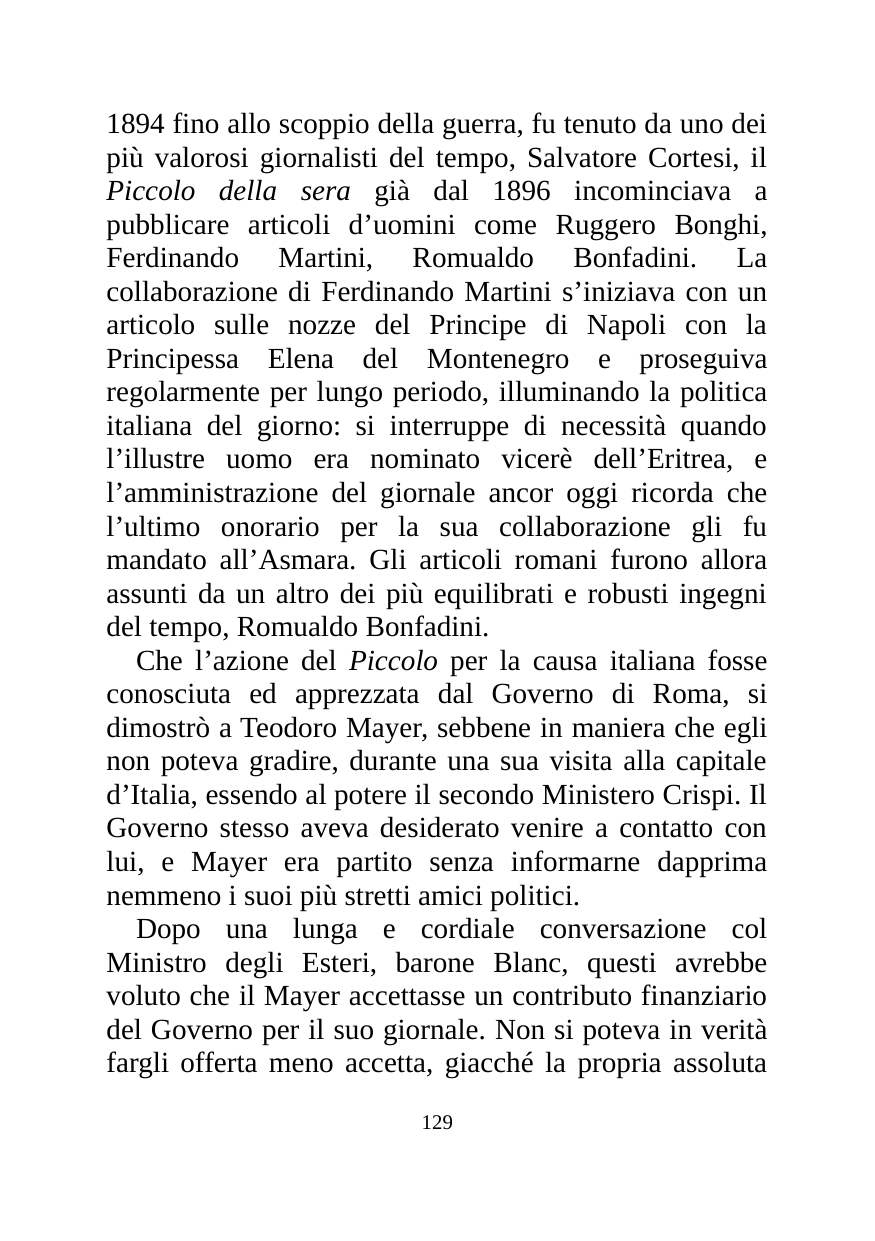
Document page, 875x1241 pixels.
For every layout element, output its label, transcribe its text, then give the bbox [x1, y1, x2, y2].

text Che l’azione del Piccolo per la causa italiana fosse conosciuta ed apprezzata dal Governo di Roma, si dimostrò a Teodoro Mayer, sebbene in maniera che egli non poteva gradire, durante una sua visita alla capitale d’Italia, essendo al potere il secondo Ministero Crispi. Il Governo stesso aveva desiderato venire a contatto con lui, e Mayer era partito senza informarne dapprima nemmeno i suoi più stretti amici politici. [106, 643, 768, 911]
text Dopo una lunga e cordiale conversazione col Ministro degli Esteri, barone Blanc, questi avrebbe voluto che il Mayer accettasse un contributo finanziario del Governo per il suo giornale. Non si poteva in verità fargli offerta meno accetta, giacché la propria assoluta [106, 911, 768, 1079]
text 1894 fino allo scoppio della guerra, fu tenuto da uno dei più valorosi giornalisti del tempo, Salvatore Cortesi, il Piccolo della sera già dal 1896 incominciava a pubblicare articoli d’uomini come Ruggero Bonghi, Ferdinando Martini, Romualdo Bonfadini. La collaborazione di Ferdinando Martini s’iniziava con un articolo sulle nozze del Principe di Napoli con la Principessa Elena del Montenegro e proseguiva regolarmente per lungo periodo, illuminando la politica italiana del giorno: si interruppe di necessità quando l’illustre uomo era nominato vicerè dell’Eritrea, e l’amministrazione del giornale ancor oggi ricorda che l’ultimo onorario per la sua collaborazione gli fu mandato all’Asmara. Gli articoli romani furono allora assunti da un altro dei più equilibrati e robusti ingegni del tempo, Romualdo Bonfadini. [106, 106, 768, 643]
